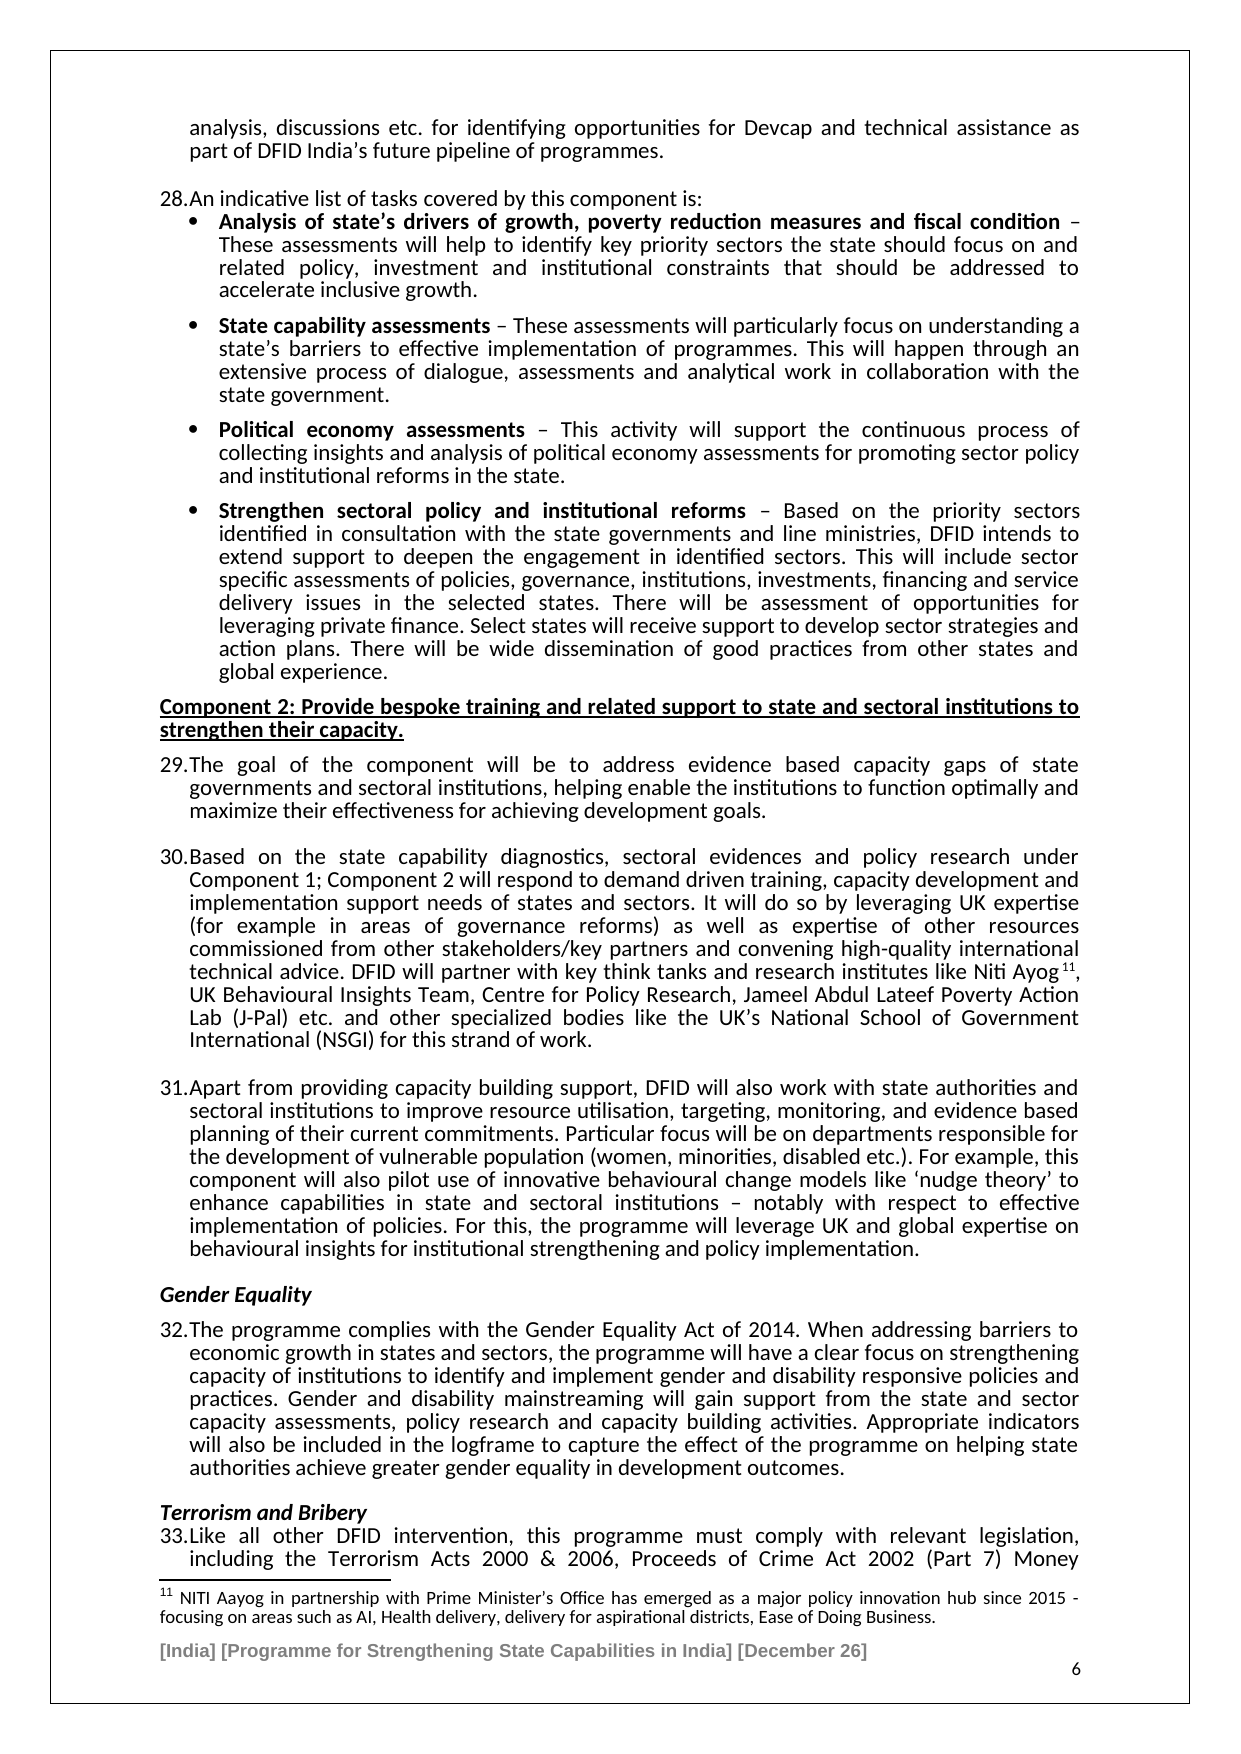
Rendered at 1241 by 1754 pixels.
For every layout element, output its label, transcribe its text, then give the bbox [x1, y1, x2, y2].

list analysis, discussions etc. for identifying opportunities for Devcap and technical assistance as part of DFID India’s future pipeline of programmes. [159, 118, 1081, 164]
list Like all other DFID intervention, this programme must comply with relevant legislation, including the Terrorism Acts 2000 & 2006, Proceeds of Crime Act 2002 (Part 7) Money [159, 1526, 1081, 1572]
list An indicative list of tasks covered by this component is: [159, 189, 1081, 212]
list The goal of the component will be to address evidence based capacity gaps of state governments and sectoral institutions, helping enable the institutions to function optimally and maximize their effectiveness for achieving development goals. [159, 756, 1081, 824]
list Based on the state capability diagnostics, sectoral evidences and policy research under Component 1; Component 2 will respond to demand driven training, capacity development and implementation support needs of states and sectors. It will do so by leveraging UK expertise (for example in areas of governance reforms) as well as expertise of other resources commissioned from other stakeholders/key partners and convening high-quality international technical advice. DFID will partner with key think tanks and research institutes like Niti Ayog, UK Behavioural Insights Team, Centre for Policy Research, Jameel Abdul Lateef Poverty Action Lab (J-Pal) etc. and other specialized bodies like the UK’s National School of Government International (NSGI) for this strand of work. [159, 847, 1081, 1053]
list Political economy assessments – This activity will support the continuous process of collecting insights and analysis of political economy assessments for promoting sector policy and institutional reforms in the state. [189, 420, 1081, 489]
text Terrorism and Bribery [159, 1503, 1081, 1526]
text Component 2: Provide bespoke training and related support to state and sectoral institutions to strengthen their capacity. [159, 697, 1081, 743]
list Strengthen sectoral policy and institutional reforms – Based on the priority sectors identified in consultation with the state governments and line ministries, DFID intends to extend support to deepen the engagement in identified sectors. This will include sector specific assessments of policies, governance, institutions, investments, financing and service delivery issues in the selected states. There will be assessment of opportunities for leveraging private finance. Select states will receive support to develop sector strategies and action plans. There will be wide dissemination of good practices from other states and global experience. [189, 501, 1081, 685]
list Analysis of state’s drivers of growth, poverty reduction measures and fiscal condition –These assessments will help to identify key priority sectors the state should focus on and related policy, investment and institutional constraints that should be addressed to accelerate inclusive growth. [189, 212, 1081, 303]
text Gender Equality [159, 1285, 1081, 1308]
list State capability assessments – These assessments will particularly focus on understanding a state’s barriers to effective implementation of programmes. This will happen through an extensive process of dialogue, assessments and analytical work in collaboration with the state government. [189, 316, 1081, 408]
list Apart from providing capacity building support, DFID will also work with state authorities and sectoral institutions to improve resource utilisation, targeting, monitoring, and evidence based planning of their current commitments. Particular focus will be on departments responsible for the development of vulnerable population (women, minorities, disabled etc.). For example, this component will also pilot use of innovative behavioural change models like ‘nudge theory’ to enhance capabilities in state and sectoral institutions – notably with respect to effective implementation of policies. For this, the programme will leverage UK and global expertise on behavioural insights for institutional strengthening and policy implementation. [159, 1078, 1081, 1262]
list The programme complies with the Gender Equality Act of 2014. When addressing barriers to economic growth in states and sectors, the programme will have a clear focus on strengthening capacity of institutions to identify and implement gender and disability responsive policies and practices. Gender and disability mainstreaming will gain support from the state and sector capacity assessments, policy research and capacity building activities. Appropriate indicators will also be included in the logframe to capture the effect of the programme on helping state authorities achieve greater gender equality in development outcomes. [159, 1320, 1081, 1481]
list NITI Aayog in partnership with Prime Minister’s Office has emerged as a major policy innovation hub since 2015 - focusing on areas such as AI, Health delivery, delivery for aspirational districts, Ease of Doing Business. [159, 1586, 1081, 1628]
